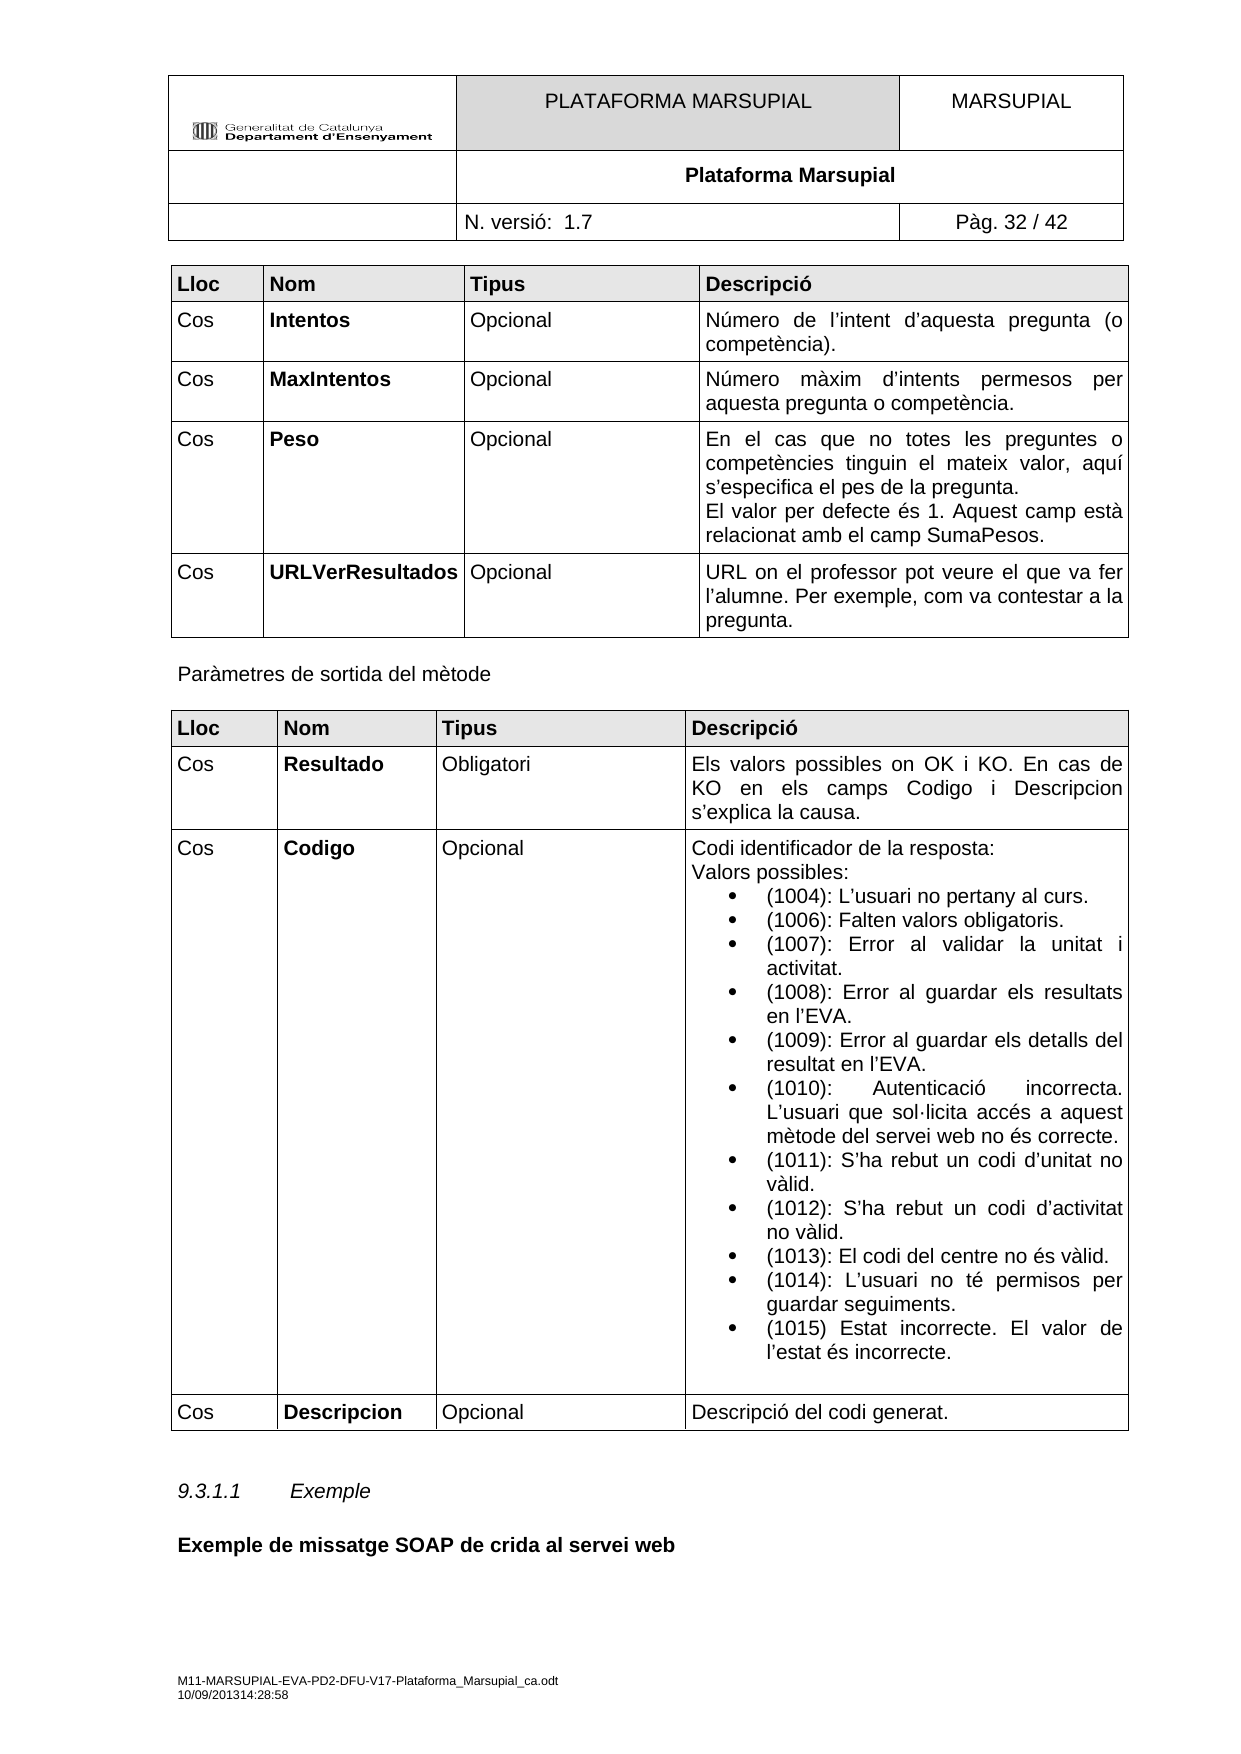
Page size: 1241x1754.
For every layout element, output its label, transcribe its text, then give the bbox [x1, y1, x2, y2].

table_cell Obligatori [437, 747, 685, 829]
table_header Descripció [700, 266, 1128, 301]
table_cell URLVerResultados [264, 554, 464, 637]
table_cell Codigo [278, 830, 436, 1393]
table_header Tipus [465, 266, 699, 301]
table_cell Codi identificador de la resposta: Valors possibles: (1004): L’usuari no pertany al curs. (1006): Falten valors obligatoris. (1007): Error al validar la unitat i activitat. (1008): Error al guardar els resultats en l’EVA. (1009): Error al guardar els detalls del resultat en l’EVA. (1010): Autenticació incorrecta. L’usuari que sol·licita accés a aquest mètode del servei web no és correcte. (1011): S’ha rebut un codi d’unitat no vàlid. (1012): S’ha rebut un codi d’activitat no vàlid. (1013): El codi del centre no és vàlid. (1014): L’usuari no té permisos per guardar seguiments. (1015) Estat incorrecte. El valor de l’estat és incorrecte. [686, 830, 1128, 1393]
table_cell URL on el professor pot veure el que va fer l’alumne. Per exemple, com va contestar a la pregunta. [700, 554, 1128, 637]
table_cell Opcional [465, 554, 699, 637]
table_cell Cos [172, 1395, 277, 1429]
table_header Descripció [686, 711, 1128, 746]
table_cell Opcional [465, 422, 699, 553]
table_header Nom [264, 266, 464, 301]
table_header Tipus [437, 711, 685, 746]
table_cell Cos [172, 302, 263, 361]
text Paràmetres de sortida del mètode [177, 662, 1122, 686]
table_cell Cos [172, 830, 277, 1393]
text Exemple de missatge SOAP de crida al servei web [177, 1533, 1122, 1557]
subtitle Exemple [177, 1479, 1122, 1503]
table_cell Opcional [465, 362, 699, 421]
table_header Lloc [172, 711, 277, 746]
table_cell Descripció del codi generat. [686, 1395, 1128, 1429]
table_cell Cos [172, 422, 263, 553]
table_cell Cos [172, 747, 277, 829]
table_cell Cos [172, 554, 263, 637]
table_cell Opcional [437, 1395, 685, 1429]
table_cell Els valors possibles on OK i KO. En cas de KO en els camps Codigo i Descripcion s’explica la causa. [686, 747, 1128, 829]
table_cell MaxIntentos [264, 362, 464, 421]
table_cell Número màxim d’intents permesos per aquesta pregunta o competència. [700, 362, 1128, 421]
table_cell Resultado [278, 747, 436, 829]
table_header Nom [278, 711, 436, 746]
table_header Lloc [172, 266, 263, 301]
table_cell Peso [264, 422, 464, 553]
table_cell Opcional [465, 302, 699, 361]
table_cell En el cas que no totes les preguntes o competències tinguin el mateix valor, aquí s’especifica el pes de la pregunta. El valor per defecte és 1. Aquest camp està relacionat amb el camp SumaPesos. [700, 422, 1128, 553]
table_cell Opcional [437, 830, 685, 1393]
table_cell Intentos [264, 302, 464, 361]
table_cell Número de l’intent d’aquesta pregunta (o competència). [700, 302, 1128, 361]
table_cell Cos [172, 362, 263, 421]
table_cell Descripcion [278, 1395, 436, 1429]
